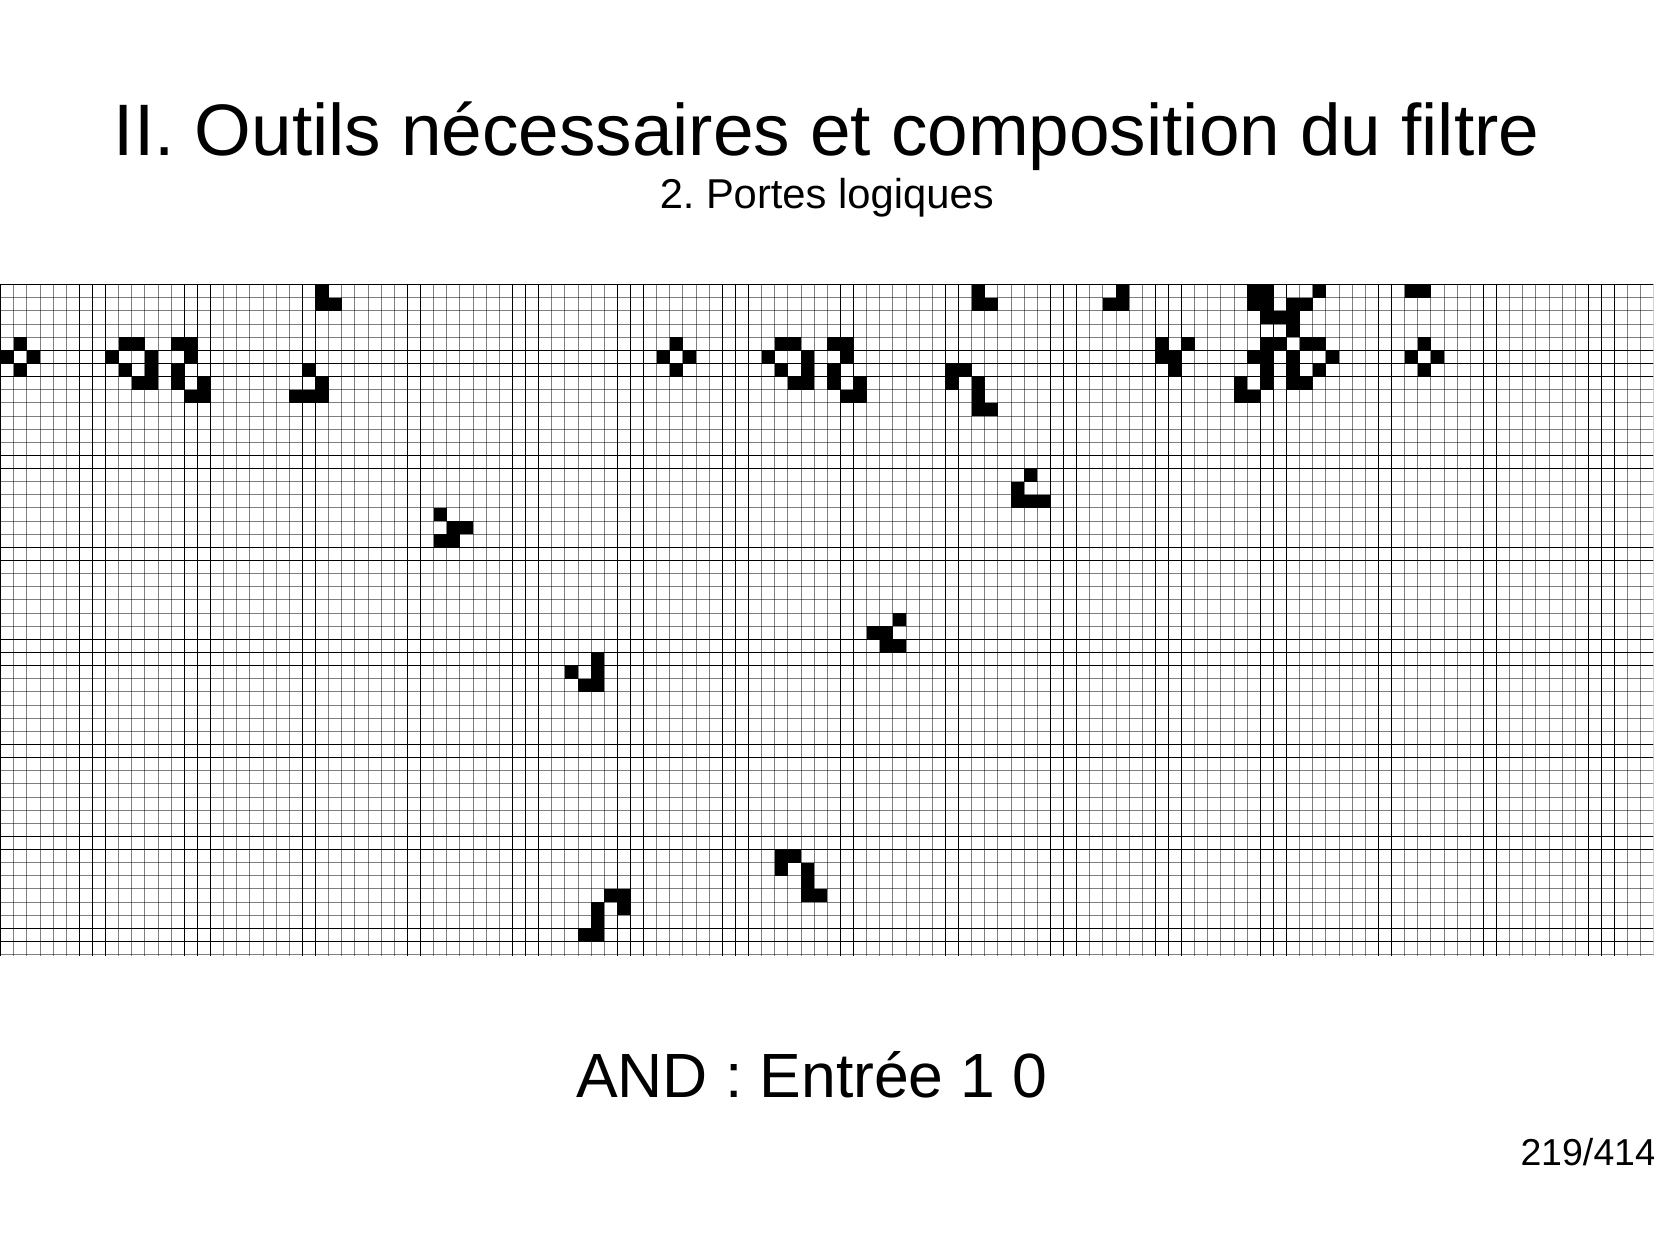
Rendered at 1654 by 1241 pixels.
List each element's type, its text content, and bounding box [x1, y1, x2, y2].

text_box <number>/414 [1505, 1124, 1654, 1182]
picture [0, 284, 1654, 956]
text_box AND : Entrée 1 0 [561, 1033, 1064, 1119]
title II. Outils nécessaires et composition du filtre 2. Portes logiques [82, 49, 1572, 257]
